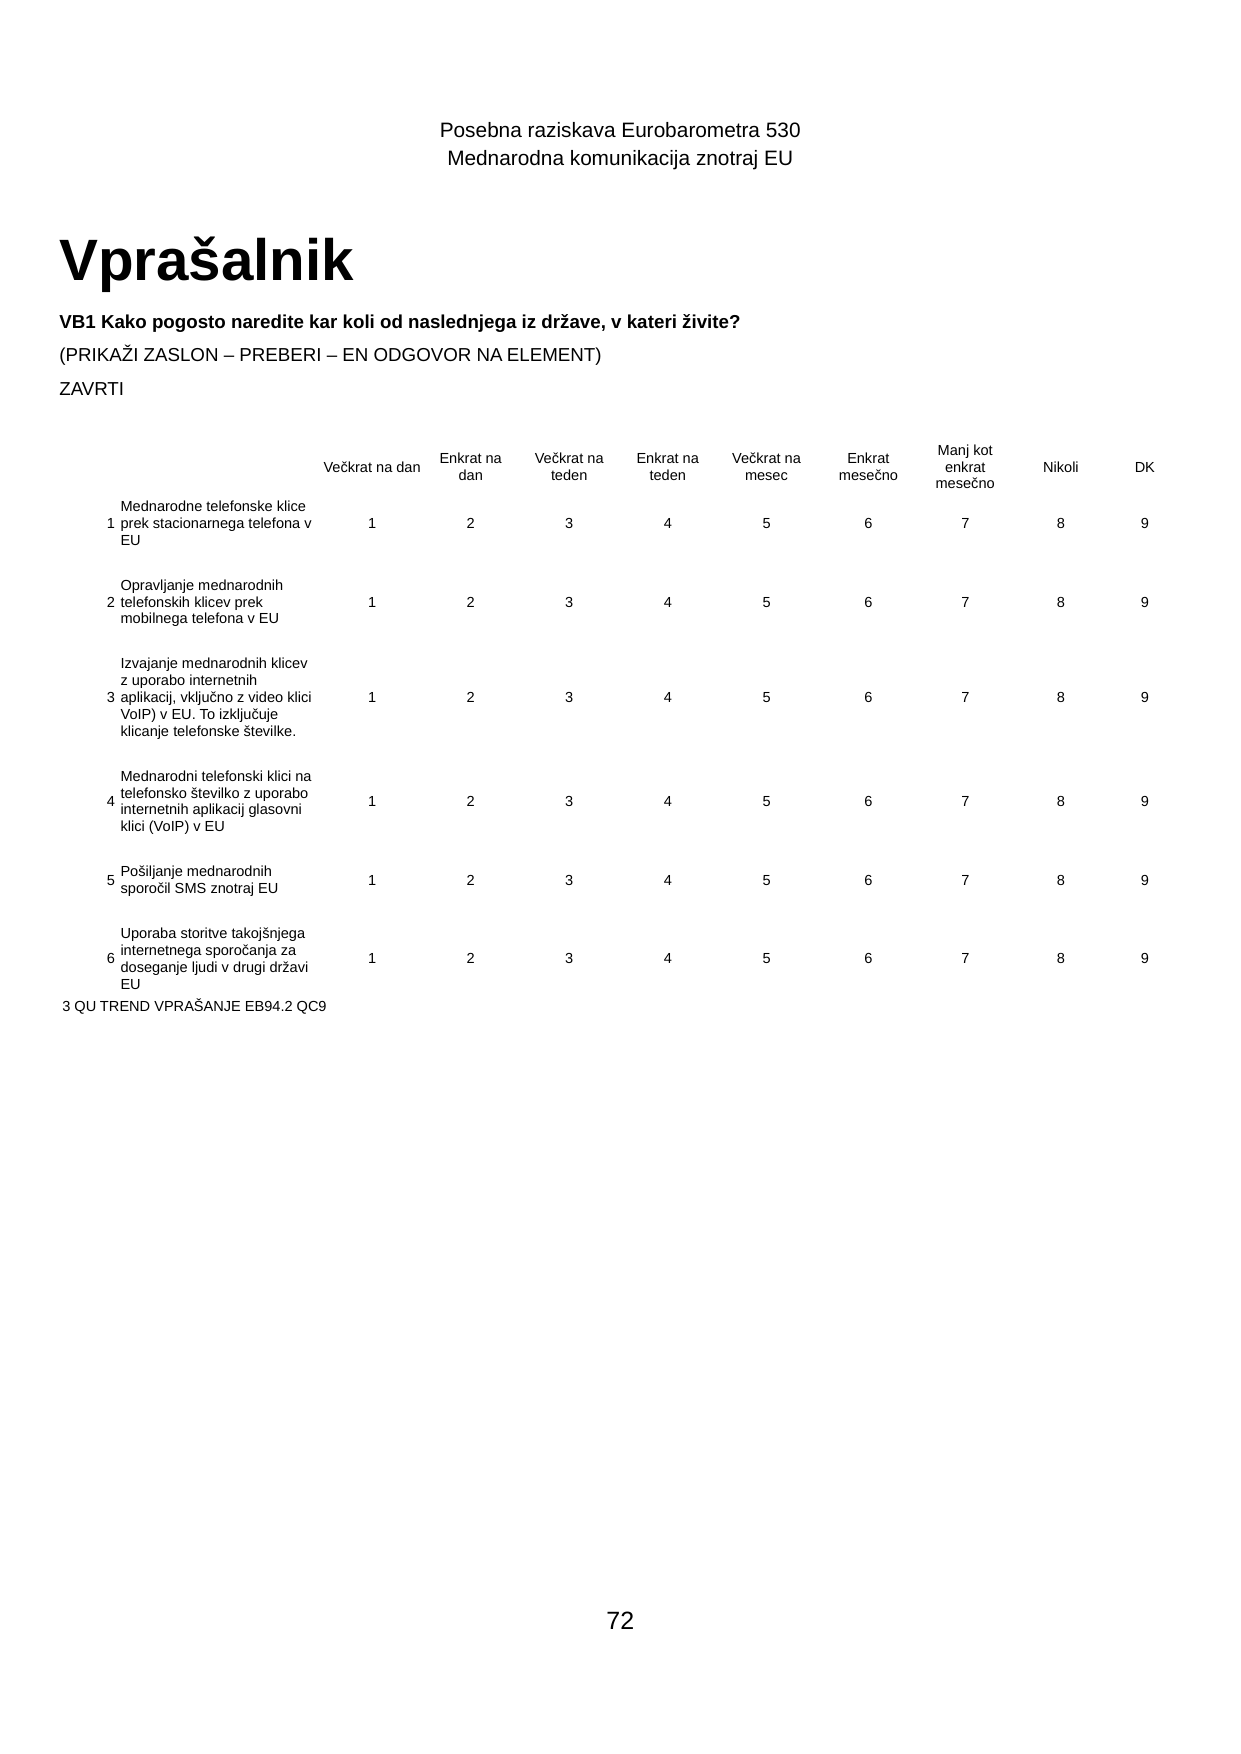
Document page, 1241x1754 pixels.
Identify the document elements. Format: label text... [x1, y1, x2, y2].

table_cell [820, 838, 917, 860]
table_cell 4 [623, 495, 713, 551]
table_cell 3 [515, 495, 623, 551]
table_cell [1108, 900, 1181, 922]
table_cell 5 [713, 495, 820, 551]
table_cell 7 [917, 652, 1013, 742]
table_cell [917, 630, 1013, 652]
table_cell 6 [820, 922, 917, 995]
text (PRIKAŽI ZASLON – PREBERI – EN ODGOVOR NA ELEMENT) [59, 344, 1181, 366]
table_cell [425, 900, 515, 922]
table_cell [118, 742, 318, 764]
table_header DK [1108, 439, 1181, 495]
table_cell [1013, 995, 1108, 1018]
table_cell [1013, 838, 1108, 860]
table_header Večkrat na dan [318, 439, 425, 495]
table_cell 9 [1108, 765, 1181, 837]
table_cell [425, 838, 515, 860]
table_cell Uporaba storitve takojšnjega internetnega sporočanja za doseganje ljudi v drugi državi EU [118, 922, 318, 995]
table_cell [1013, 551, 1108, 573]
table_cell [820, 995, 917, 1018]
table_cell [1108, 551, 1181, 573]
table_cell [1108, 742, 1181, 764]
table_header [118, 439, 318, 495]
table_cell 8 [1013, 574, 1108, 630]
table_cell 4 [623, 922, 713, 995]
table_cell [425, 630, 515, 652]
table_cell [59, 630, 117, 652]
table_cell 2 [425, 574, 515, 630]
table_cell [59, 742, 117, 764]
table_cell 6 [820, 860, 917, 899]
table_cell [623, 551, 713, 573]
table_cell [623, 900, 713, 922]
table_cell 3 [515, 652, 623, 742]
table_header Nikoli [1013, 439, 1108, 495]
table_cell 3 [515, 860, 623, 899]
table_cell [820, 742, 917, 764]
table_cell 3 [515, 574, 623, 630]
table_cell 7 [917, 860, 1013, 899]
table_cell 6 [820, 495, 917, 551]
table_cell [515, 551, 623, 573]
table_cell [425, 551, 515, 573]
table_header Večkrat na teden [515, 439, 623, 495]
table_cell 4 [623, 860, 713, 899]
table_cell [118, 630, 318, 652]
table_cell [713, 900, 820, 922]
table_cell [118, 838, 318, 860]
table_cell 8 [1013, 765, 1108, 837]
table_cell [1013, 630, 1108, 652]
table_cell Mednarodni telefonski klici na telefonsko številko z uporabo internetnih aplikacij glasovni klici (VoIP) v EU [118, 765, 318, 837]
table_header Večkrat na mesec [713, 439, 820, 495]
table_cell [59, 551, 117, 573]
table_cell 2 [59, 574, 117, 630]
table_cell 9 [1108, 574, 1181, 630]
table_cell [713, 995, 820, 1018]
table_cell Opravljanje mednarodnih telefonskih klicev prek mobilnega telefona v EU [118, 574, 318, 630]
table_cell 1 [318, 652, 425, 742]
table_cell 5 [713, 860, 820, 899]
table_cell [713, 630, 820, 652]
table_cell [713, 838, 820, 860]
table_cell [917, 742, 1013, 764]
table_cell [118, 900, 318, 922]
table_cell 7 [917, 765, 1013, 837]
table_cell 1 [318, 765, 425, 837]
table_cell [425, 742, 515, 764]
table_cell 5 [713, 922, 820, 995]
table_cell [917, 551, 1013, 573]
table_cell 7 [917, 574, 1013, 630]
table_cell 1 [318, 495, 425, 551]
table_header Enkrat na dan [425, 439, 515, 495]
table_cell 3 [515, 922, 623, 995]
table_cell 4 [623, 574, 713, 630]
table_cell [59, 900, 117, 922]
table_cell 8 [1013, 922, 1108, 995]
table_cell 9 [1108, 860, 1181, 899]
table_cell [318, 742, 425, 764]
table_cell [515, 995, 623, 1018]
table_cell 9 [1108, 495, 1181, 551]
table_cell 6 [59, 922, 117, 995]
table_cell 7 [917, 922, 1013, 995]
table_cell [515, 900, 623, 922]
table_cell [713, 551, 820, 573]
table_cell 2 [425, 765, 515, 837]
table_cell [1108, 995, 1181, 1018]
table_cell 1 [318, 922, 425, 995]
table_cell 1 [59, 495, 117, 551]
table_cell [318, 551, 425, 573]
table_cell 4 [623, 765, 713, 837]
table_cell [713, 742, 820, 764]
table_cell [118, 551, 318, 573]
table_cell [515, 742, 623, 764]
table_cell Mednarodne telefonske klice prek stacionarnega telefona v EU [118, 495, 318, 551]
table_cell [820, 630, 917, 652]
table_cell [318, 630, 425, 652]
table_header Enkrat na teden [623, 439, 713, 495]
table_cell 2 [425, 652, 515, 742]
table_cell 6 [820, 765, 917, 837]
table_cell [515, 838, 623, 860]
table_cell 3 QU TREND VPRAŠANJE EB94.2 QC9 [59, 995, 425, 1018]
table_cell 8 [1013, 652, 1108, 742]
table_cell [917, 995, 1013, 1018]
table_cell 7 [917, 495, 1013, 551]
table_cell 8 [1013, 860, 1108, 899]
table_cell 3 [59, 652, 117, 742]
table_cell Pošiljanje mednarodnih sporočil SMS znotraj EU [118, 860, 318, 899]
table_cell [425, 995, 515, 1018]
table_cell 4 [623, 652, 713, 742]
table_cell [1108, 838, 1181, 860]
text ZAVRTI [59, 378, 1181, 399]
table_header [59, 439, 117, 495]
table_cell 2 [425, 860, 515, 899]
table_cell [318, 900, 425, 922]
table_cell 5 [713, 574, 820, 630]
table_cell 2 [425, 922, 515, 995]
table_cell 6 [820, 574, 917, 630]
table_cell 5 [713, 765, 820, 837]
table_cell 8 [1013, 495, 1108, 551]
table_header Manj kot enkrat mesečno [917, 439, 1013, 495]
table_cell 5 [713, 652, 820, 742]
subtitle Vprašalnik [59, 225, 1181, 292]
table_cell 9 [1108, 652, 1181, 742]
table_cell [820, 551, 917, 573]
table_cell [917, 900, 1013, 922]
table_cell [623, 630, 713, 652]
table_cell 3 [515, 765, 623, 837]
table_cell 1 [318, 574, 425, 630]
table_header Enkrat mesečno [820, 439, 917, 495]
table_cell [917, 838, 1013, 860]
table_cell 9 [1108, 922, 1181, 995]
table_cell [515, 630, 623, 652]
text VB1 Kako pogosto naredite kar koli od naslednjega iz države, v kateri živite? [59, 311, 1181, 332]
table_cell Izvajanje mednarodnih klicev z uporabo internetnih aplikacij, vključno z video klici VoIP) v EU. To izključuje klicanje telefonske številke. [118, 652, 318, 742]
table_cell [820, 900, 917, 922]
table_cell 2 [425, 495, 515, 551]
table_cell 1 [318, 860, 425, 899]
table_cell 6 [820, 652, 917, 742]
table_cell [318, 838, 425, 860]
table_cell [59, 838, 117, 860]
table_cell [1013, 742, 1108, 764]
table_cell 5 [59, 860, 117, 899]
table_cell [1013, 900, 1108, 922]
table_cell [1108, 630, 1181, 652]
table_cell [623, 995, 713, 1018]
table_cell 4 [59, 765, 117, 837]
table_cell [623, 742, 713, 764]
table_cell [623, 838, 713, 860]
